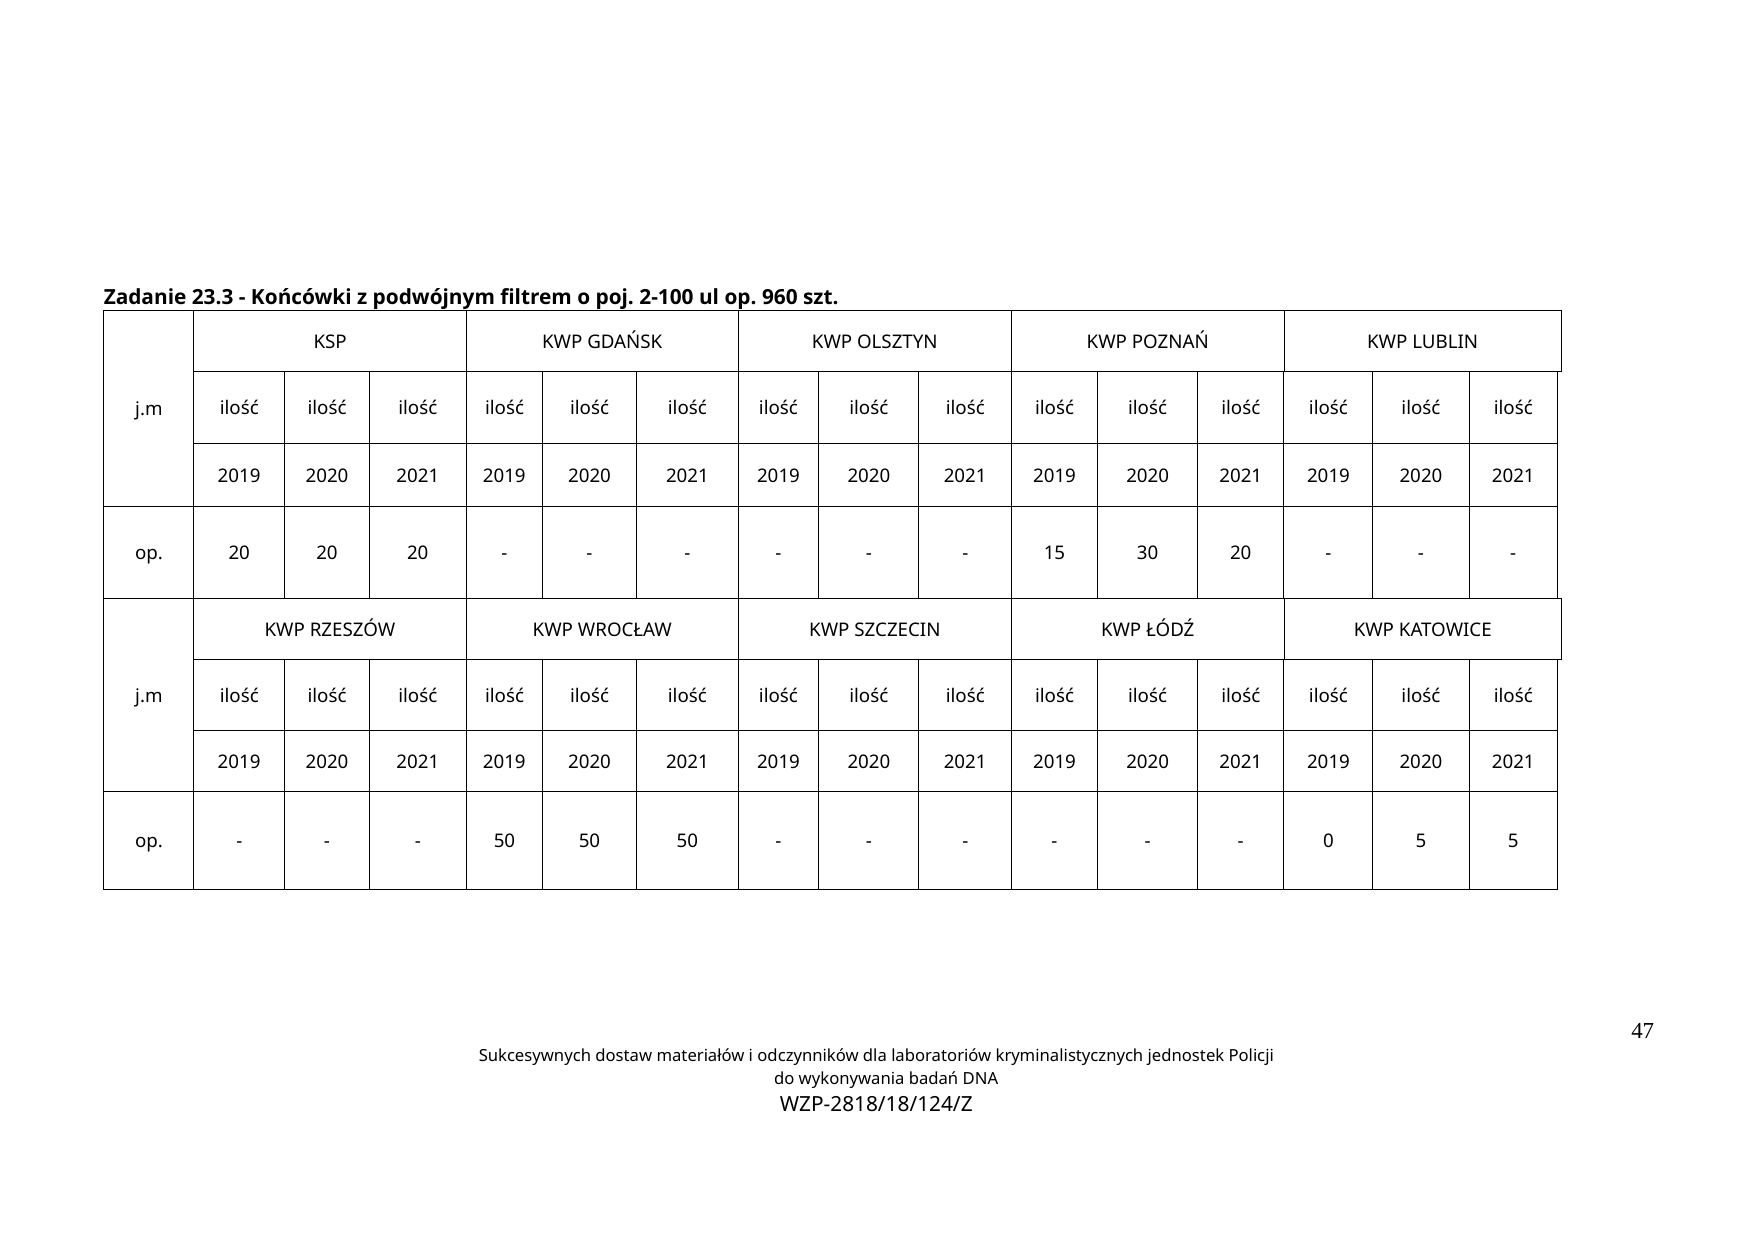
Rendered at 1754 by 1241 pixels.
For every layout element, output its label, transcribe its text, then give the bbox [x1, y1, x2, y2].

table_cell - [467, 507, 542, 598]
table_cell - [1012, 792, 1097, 889]
table_cell - [1098, 792, 1197, 889]
table_cell 2020 [819, 444, 918, 506]
table_cell 2021 [919, 731, 1011, 791]
table_cell 2020 [543, 444, 636, 506]
table_cell 2019 [1284, 444, 1372, 506]
table_cell - [819, 507, 918, 598]
table_cell - [739, 507, 818, 598]
table_cell ilość [637, 372, 738, 442]
table_cell - [1198, 792, 1283, 889]
table_cell ilość [1098, 660, 1197, 730]
text Zadanie 23.3 - Końcówki z podwójnym filtrem o poj. 2-100 ul op. 960 szt. [103, 282, 1654, 310]
table_cell ilość [1284, 660, 1372, 730]
table_cell ilość [370, 660, 466, 730]
table_cell op. [104, 792, 193, 889]
table_cell 2019 [739, 444, 818, 506]
table_cell - [1373, 507, 1469, 598]
table_cell 50 [543, 792, 636, 889]
table_cell 2021 [1198, 731, 1283, 791]
table_cell ilość [467, 660, 542, 730]
table_cell ilość [1012, 372, 1097, 442]
table_header j.m [104, 311, 193, 506]
table_cell - [285, 792, 369, 889]
table_cell ilość [739, 660, 818, 730]
table_cell ilość [194, 372, 284, 442]
table_cell 0 [1284, 792, 1372, 889]
table_cell ilość [467, 372, 542, 442]
table_header KWP LUBLIN [1285, 311, 1561, 371]
table_header KWP OLSZTYN [739, 311, 1011, 371]
table_cell ilość [819, 660, 918, 730]
table_cell 2019 [467, 731, 542, 791]
table_cell 2019 [1284, 731, 1372, 791]
table_cell ilość [1198, 660, 1283, 730]
table_cell ilość [919, 372, 1011, 442]
table_cell KWP RZESZÓW [194, 599, 466, 659]
table_cell 20 [285, 507, 369, 598]
table_cell 2019 [467, 444, 542, 506]
table_cell KWP WROCŁAW [467, 599, 738, 659]
table_cell 15 [1012, 507, 1097, 598]
table_cell - [543, 507, 636, 598]
table_cell op. [104, 507, 193, 598]
table_cell ilość [1373, 660, 1469, 730]
table_cell 50 [467, 792, 542, 889]
table_cell ilość [285, 660, 369, 730]
table_cell 2021 [370, 444, 466, 506]
table_cell 20 [1198, 507, 1283, 598]
table_cell ilość [194, 660, 284, 730]
table_cell 20 [370, 507, 466, 598]
table_cell ilość [919, 660, 1011, 730]
table_cell 2021 [1198, 444, 1283, 506]
table_cell ilość [543, 660, 636, 730]
table_cell ilość [1470, 660, 1557, 730]
table_cell 2021 [1470, 444, 1557, 506]
table_cell ilość [370, 372, 466, 442]
table_cell KWP KATOWICE [1285, 599, 1561, 659]
table_cell - [637, 507, 738, 598]
table_header KWP GDAŃSK [467, 311, 738, 371]
table_cell 2021 [370, 731, 466, 791]
table_cell 2019 [739, 731, 818, 791]
table_cell 2020 [285, 444, 369, 506]
table_cell KWP ŁÓDŹ [1012, 599, 1284, 659]
table_cell 2020 [819, 731, 918, 791]
table_cell - [1284, 507, 1372, 598]
table_cell 50 [637, 792, 738, 889]
table_cell 2020 [1098, 731, 1197, 791]
table_cell - [919, 792, 1011, 889]
table_cell 2019 [1012, 731, 1097, 791]
table_cell 5 [1470, 792, 1557, 889]
table_cell ilość [1373, 372, 1469, 442]
table_cell KWP SZCZECIN [739, 599, 1011, 659]
table_header KSP [194, 311, 466, 371]
table_cell - [370, 792, 466, 889]
table_cell - [194, 792, 284, 889]
table_cell 2021 [1470, 731, 1557, 791]
table_cell 2020 [1373, 731, 1469, 791]
table_cell j.m [104, 599, 193, 791]
table_cell ilość [285, 372, 369, 442]
table_cell 2020 [1373, 444, 1469, 506]
table_cell 2021 [919, 444, 1011, 506]
table_cell 20 [194, 507, 284, 598]
table_cell ilość [739, 372, 818, 442]
table_cell 30 [1098, 507, 1197, 598]
table_cell 2021 [637, 731, 738, 791]
table_cell ilość [1284, 372, 1372, 442]
table_cell 2020 [543, 731, 636, 791]
table_cell ilość [819, 372, 918, 442]
table_cell - [739, 792, 818, 889]
table_header KWP POZNAŃ [1012, 311, 1284, 371]
table_cell - [919, 507, 1011, 598]
table_cell 2019 [194, 731, 284, 791]
table_cell 2019 [194, 444, 284, 506]
table_cell ilość [1198, 372, 1283, 442]
table_cell ilość [637, 660, 738, 730]
table_cell 5 [1373, 792, 1469, 889]
table_cell - [819, 792, 918, 889]
table_cell ilość [1012, 660, 1097, 730]
table_cell - [1470, 507, 1557, 598]
table_cell 2020 [1098, 444, 1197, 506]
table_cell ilość [543, 372, 636, 442]
table_cell 2020 [285, 731, 369, 791]
table_cell ilość [1470, 372, 1557, 442]
table_cell ilość [1098, 372, 1197, 442]
table_cell 2019 [1012, 444, 1097, 506]
table_cell 2021 [637, 444, 738, 506]
